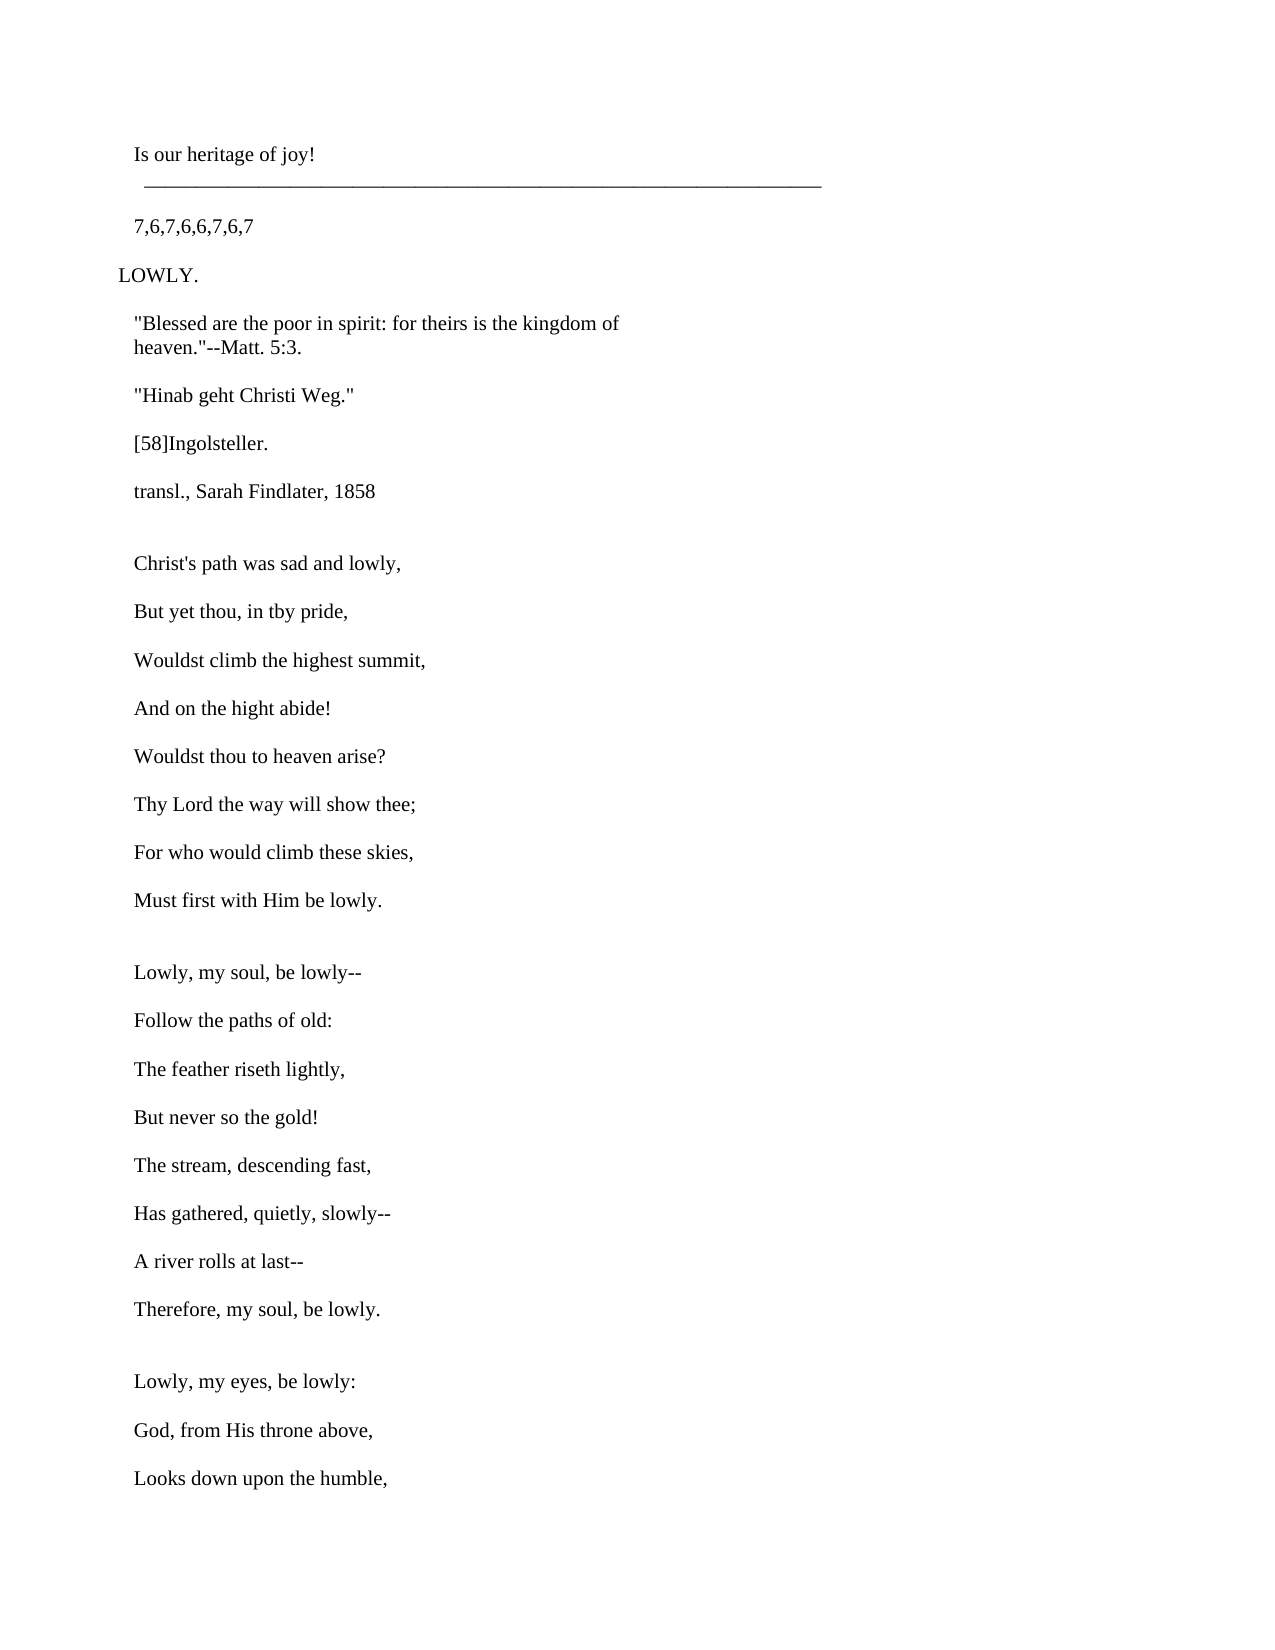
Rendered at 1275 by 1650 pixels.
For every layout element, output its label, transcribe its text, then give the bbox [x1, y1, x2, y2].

text But yet thou, in tby pride, [118, 599, 1157, 623]
text Christ's path was sad and lowly, [118, 551, 1157, 575]
text The stream, descending fast, [118, 1153, 1157, 1177]
text Is our heritage of joy! [118, 142, 1157, 166]
text transl., Sarah Findlater, 1858 [118, 479, 1157, 503]
text _________________________________________________________________ [118, 166, 1157, 190]
text Lowly, my eyes, be lowly: [118, 1369, 1157, 1393]
text LOWLY. [118, 262, 1157, 287]
text Has gathered, quietly, slowly-- [118, 1201, 1157, 1225]
text "Blessed are the poor in spirit: for theirs is the kingdom of [118, 311, 1157, 335]
text Wouldst climb the highest summit, [118, 647, 1157, 672]
text 7,6,7,6,6,7,6,7 [118, 214, 1157, 238]
text But never so the gold! [118, 1105, 1157, 1129]
text heaven."--Matt. 5:3. [118, 335, 1157, 359]
text Lowly, my soul, be lowly-- [118, 960, 1157, 984]
text [58]Ingolsteller. [118, 431, 1157, 455]
text Must first with Him be lowly. [118, 888, 1157, 912]
text The feather riseth lightly, [118, 1057, 1157, 1081]
text For who would climb these skies, [118, 840, 1157, 864]
text Therefore, my soul, be lowly. [118, 1297, 1157, 1321]
text And on the hight abide! [118, 696, 1157, 720]
text A river rolls at last-- [118, 1249, 1157, 1273]
text Thy Lord the way will show thee; [118, 792, 1157, 816]
text Looks down upon the humble, [118, 1466, 1157, 1490]
text God, from His throne above, [118, 1417, 1157, 1442]
text Follow the paths of old: [118, 1008, 1157, 1032]
text "Hinab geht Christi Weg." [118, 383, 1157, 407]
text Wouldst thou to heaven arise? [118, 744, 1157, 768]
